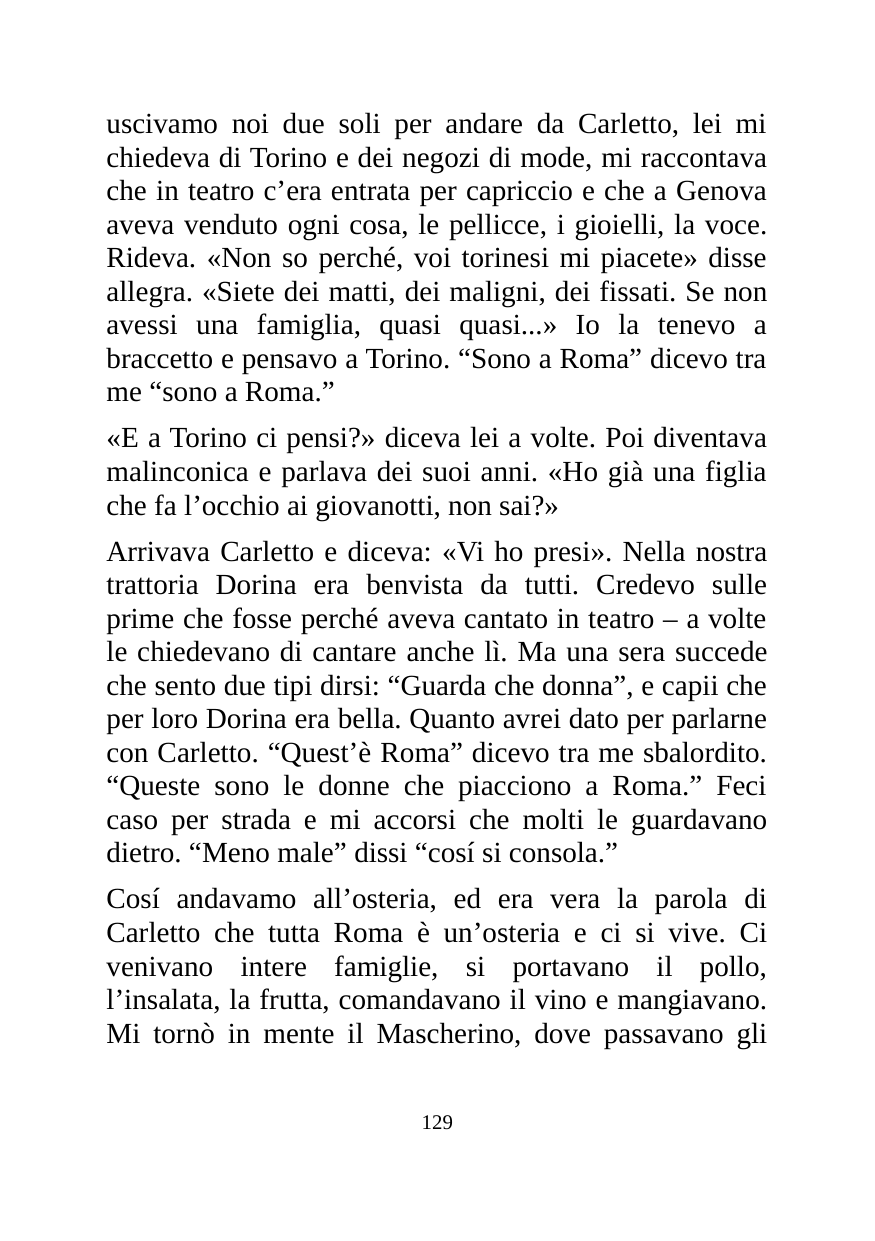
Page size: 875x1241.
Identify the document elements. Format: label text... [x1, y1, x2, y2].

text «E a Torino ci pensi?» diceva lei a volte. Poi diventava malinconica e parlava dei suoi anni. «Ho già una figlia che fa l’occhio ai giovanotti, non sai?» [106, 421, 768, 521]
text uscivamo noi due soli per andare da Carletto, lei mi chiedeva di Torino e dei negozi di mode, mi raccontava che in teatro c’era entrata per capriccio e che a Genova aveva venduto ogni cosa, le pellicce, i gioielli, la voce. Rideva. «Non so perché, voi torinesi mi piacete» disse allegra. «Siete dei matti, dei maligni, dei fissati. Se non avessi una famiglia, quasi quasi...» Io la tenevo a braccetto e pensavo a Torino. “Sono a Roma” dicevo tra me “sono a Roma.” [106, 106, 768, 408]
text Cosí andavamo all’osteria, ed era vera la parola di Carletto che tutta Roma è un’osteria e ci si vive. Ci venivano intere famiglie, si portavano il pollo, l’insalata, la frutta, comandavano il vino e mangiavano. Mi tornò in mente il Mascherino, dove passavano gli [106, 882, 768, 1049]
text Arrivava Carletto e diceva: «Vi ho presi». Nella nostra trattoria Dorina era benvista da tutti. Credevo sulle prime che fosse perché aveva cantato in teatro – a volte le chiedevano di cantare anche lì. Ma una sera succede che sento due tipi dirsi: “Guarda che donna”, e capii che per loro Dorina era bella. Quanto avrei dato per parlarne con Carletto. “Quest’è Roma” dicevo tra me sbalordito. “Queste sono le donne che piacciono a Roma.” Feci caso per strada e mi accorsi che molti le guardavano dietro. “Meno male” dissi “cosí si consola.” [106, 534, 768, 869]
